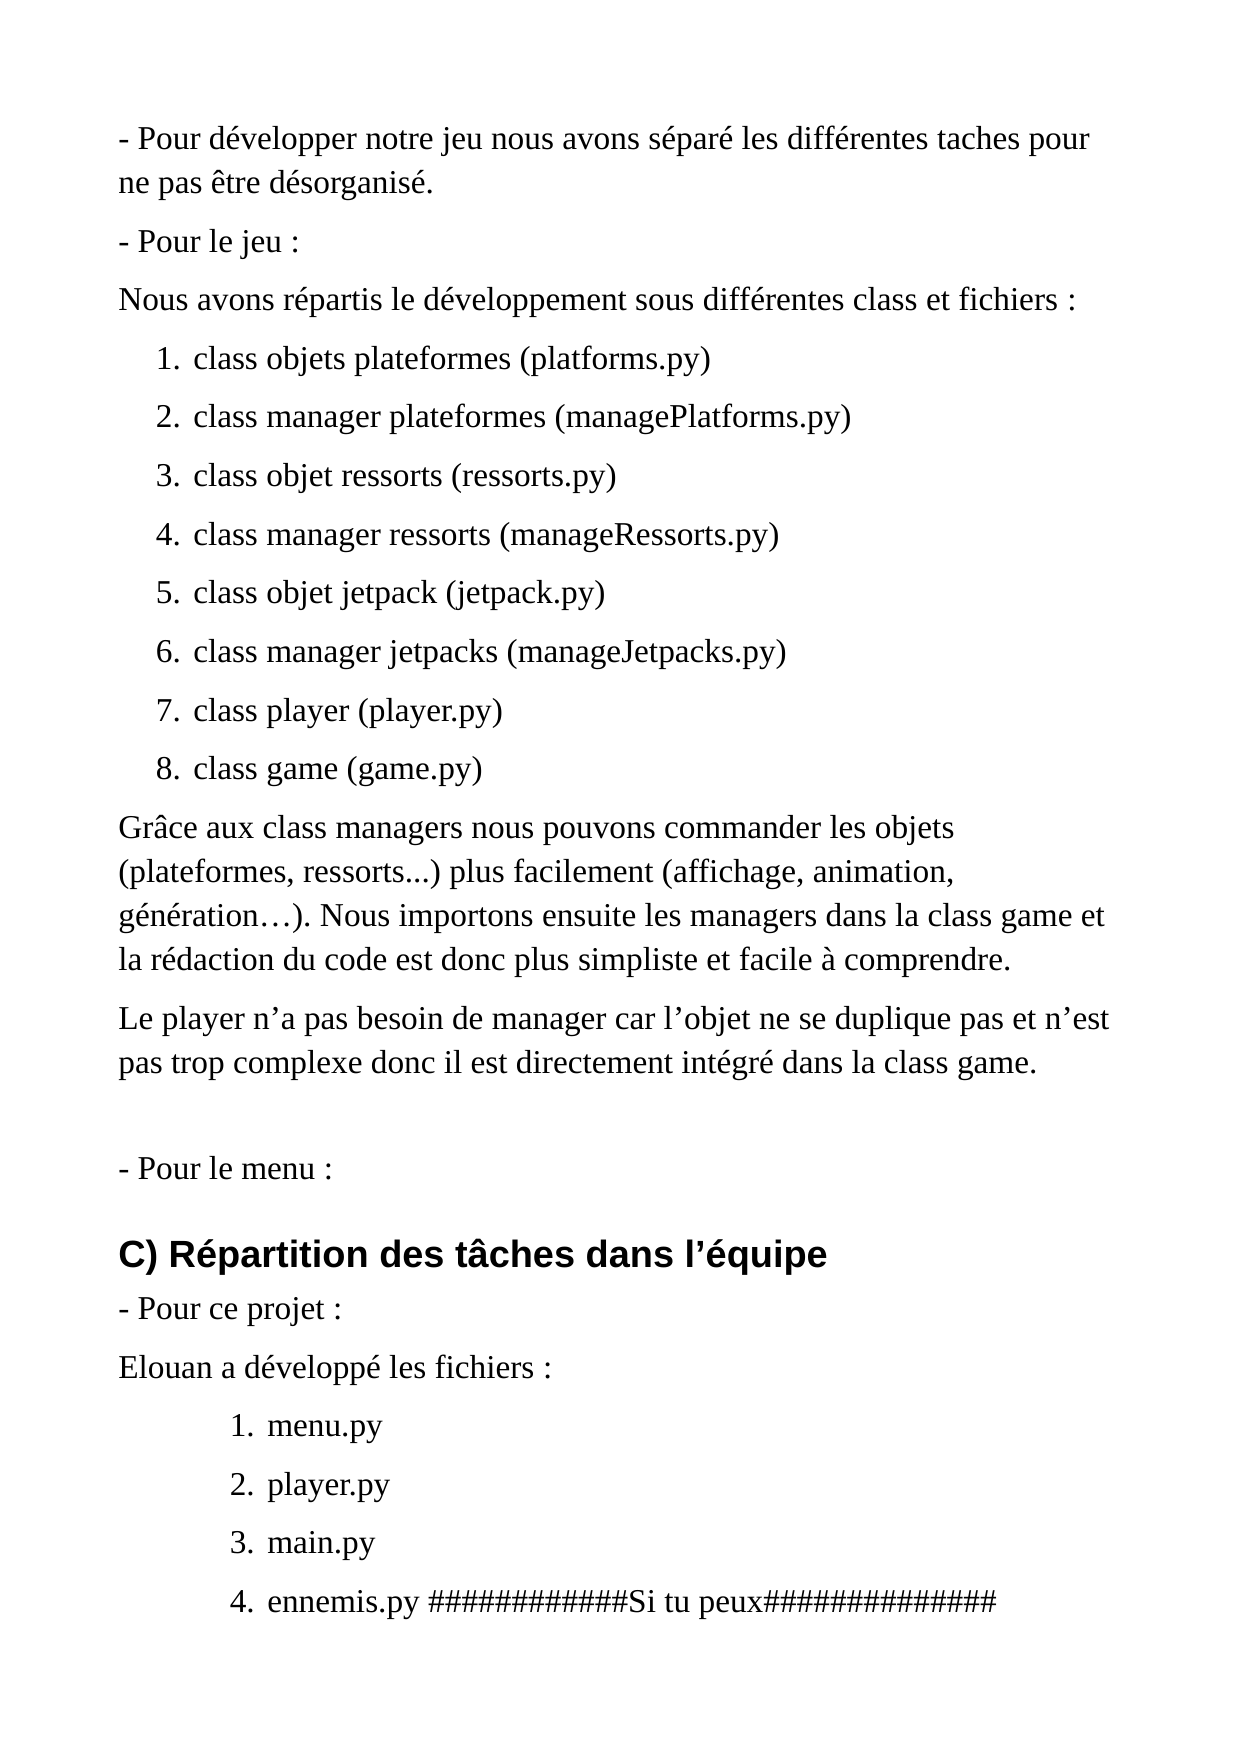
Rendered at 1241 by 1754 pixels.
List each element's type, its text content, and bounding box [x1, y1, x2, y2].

list class objet jetpack (jetpack.py) [156, 573, 1122, 611]
list class manager ressorts (manageRessorts.py) [156, 514, 1122, 552]
list menu.py [229, 1406, 1122, 1444]
text Grâce aux class managers nous pouvons commander les objets (plateformes, ressorts...) plus facilement (affichage, animation, génération…). Nous importons ensuite les managers dans la class game et la rédaction du code est donc plus simpliste et facile à comprendre. [118, 807, 1122, 978]
list main.py [229, 1523, 1122, 1561]
text - Pour ce projet : [118, 1288, 1122, 1327]
text - Pour le jeu : [118, 221, 1122, 259]
subtitle C) Répartition des tâches dans l’équipe [118, 1232, 1122, 1276]
text - Pour développer notre jeu nous avons séparé les différentes taches pour ne pas être désorganisé. [118, 118, 1122, 201]
text - Pour le menu : [118, 1148, 1122, 1187]
list class player (player.py) [156, 690, 1122, 728]
list player.py [229, 1464, 1122, 1502]
list ennemis.py ############Si tu peux############## [229, 1581, 1122, 1620]
text Elouan a développé les fichiers : [118, 1347, 1122, 1385]
list class manager jetpacks (manageJetpacks.py) [156, 631, 1122, 670]
list class manager plateformes (managePlatforms.py) [156, 397, 1122, 435]
text Nous avons répartis le développement sous différentes class et fichiers : [118, 279, 1122, 318]
text Le player n’a pas besoin de manager car l’objet ne se duplique pas et n’est pas trop complexe donc il est directement intégré dans la class game. [118, 998, 1122, 1081]
list class game (game.py) [156, 749, 1122, 787]
list class objet ressorts (ressorts.py) [156, 455, 1122, 494]
list class objets plateformes (platforms.py) [156, 338, 1122, 376]
